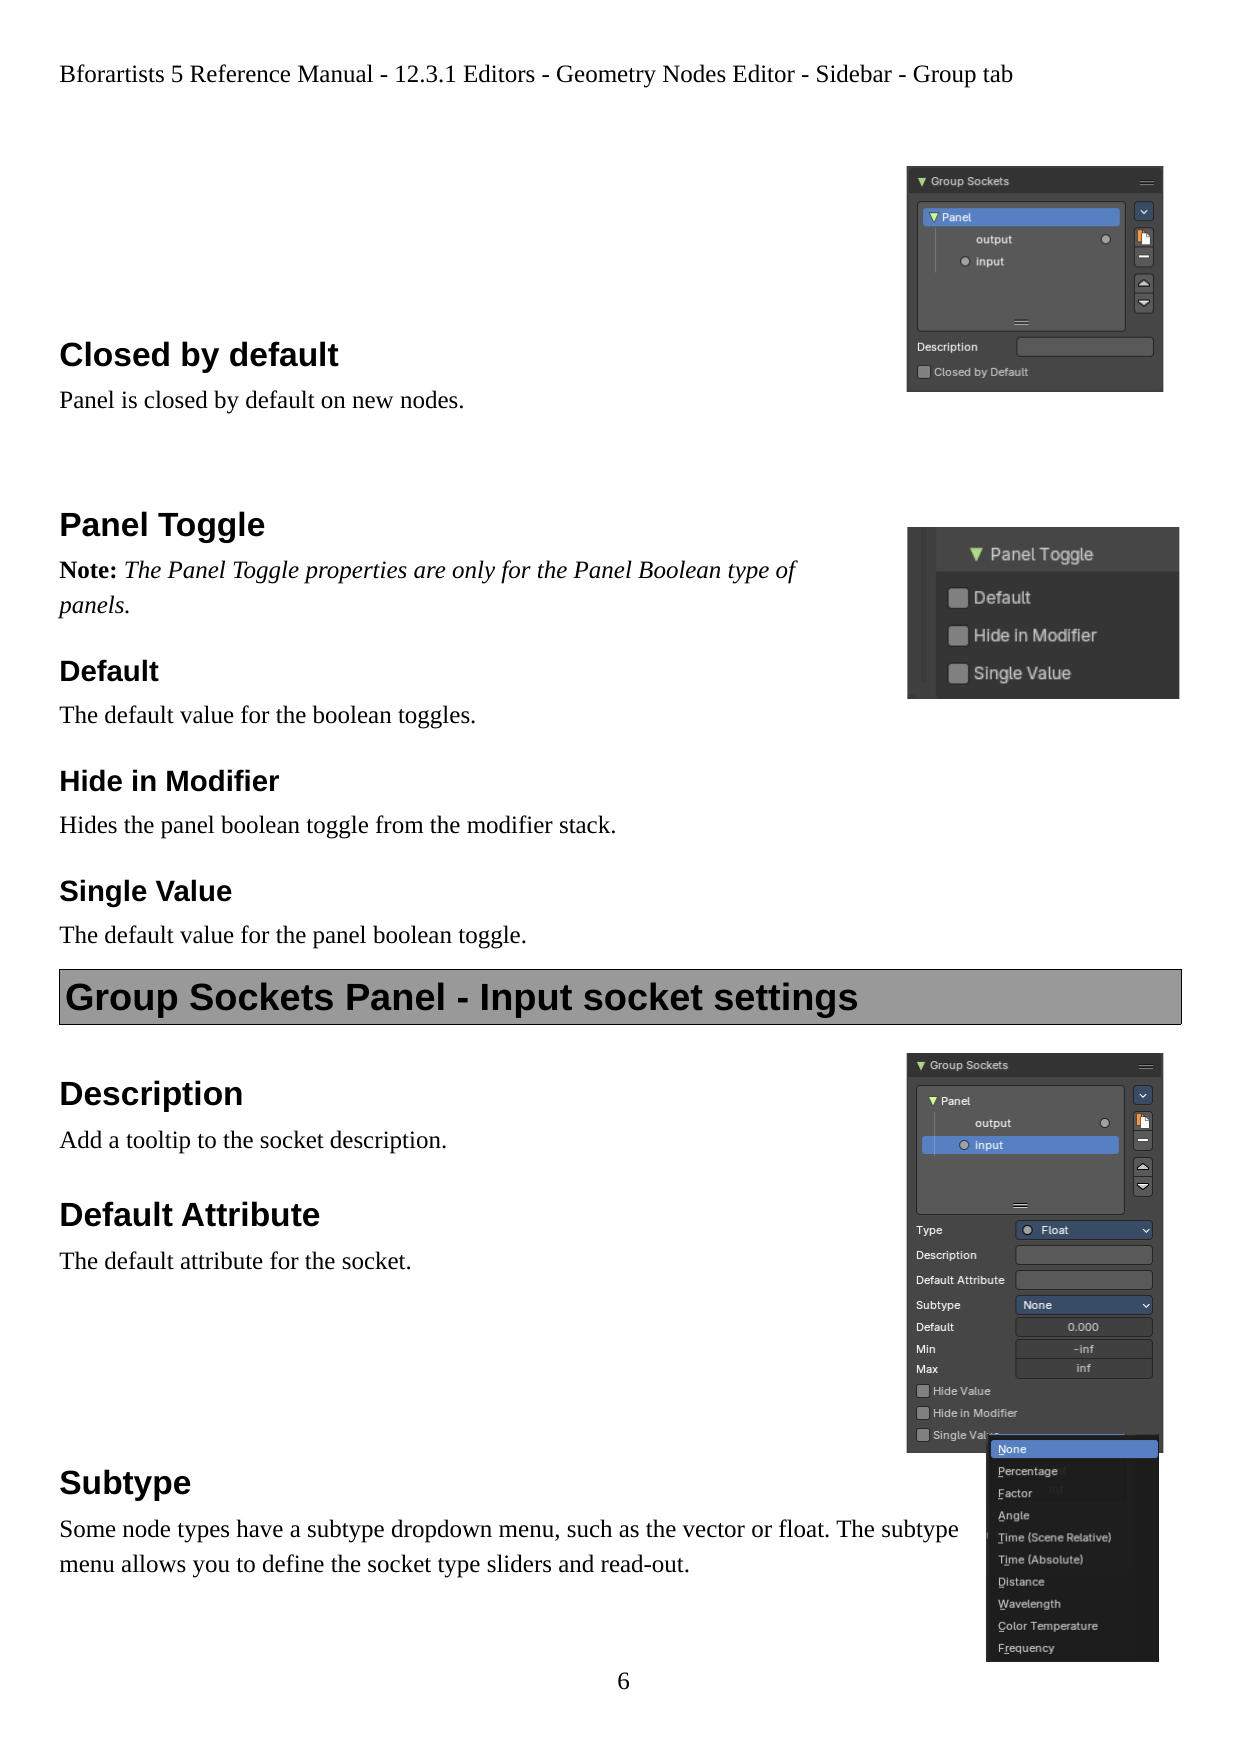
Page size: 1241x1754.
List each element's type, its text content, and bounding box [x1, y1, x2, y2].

text Note: The Panel Toggle properties are only for the Panel Boolean type of panels. [59, 556, 907, 619]
text The default value for the panel boolean toggle. [59, 920, 1181, 948]
subtitle Panel Toggle [59, 504, 1181, 543]
picture [906, 166, 1164, 392]
subtitle Hide in Modifier [59, 764, 1181, 797]
picture [907, 527, 1180, 699]
subtitle [1164, 1074, 1181, 1112]
subtitle [1164, 1195, 1181, 1233]
text Add a tooltip to the socket description. [59, 1125, 906, 1154]
text The default attribute for the socket. [59, 1246, 906, 1275]
subtitle [1164, 334, 1181, 373]
text The default value for the boolean toggles. [59, 700, 1181, 729]
text Panel is closed by default on new nodes. [59, 386, 1181, 414]
subtitle Single Value [59, 873, 1181, 907]
text Hides the panel boolean toggle from the modifier stack. [59, 810, 1181, 839]
subtitle Closed by default [59, 334, 906, 373]
subtitle Description [59, 1074, 906, 1112]
subtitle Default [59, 654, 907, 687]
text Some node types have a subtype dropdown menu, such as the vector or float. The subtype menu allows you to define the socket type sliders and read-out. [59, 1514, 986, 1577]
subtitle Subtype [59, 1463, 986, 1502]
subtitle Default Attribute [59, 1195, 906, 1233]
picture [906, 1053, 1164, 1662]
table_header Group Sockets Panel - Input socket settings [60, 970, 1181, 1024]
subtitle [1159, 1463, 1181, 1502]
